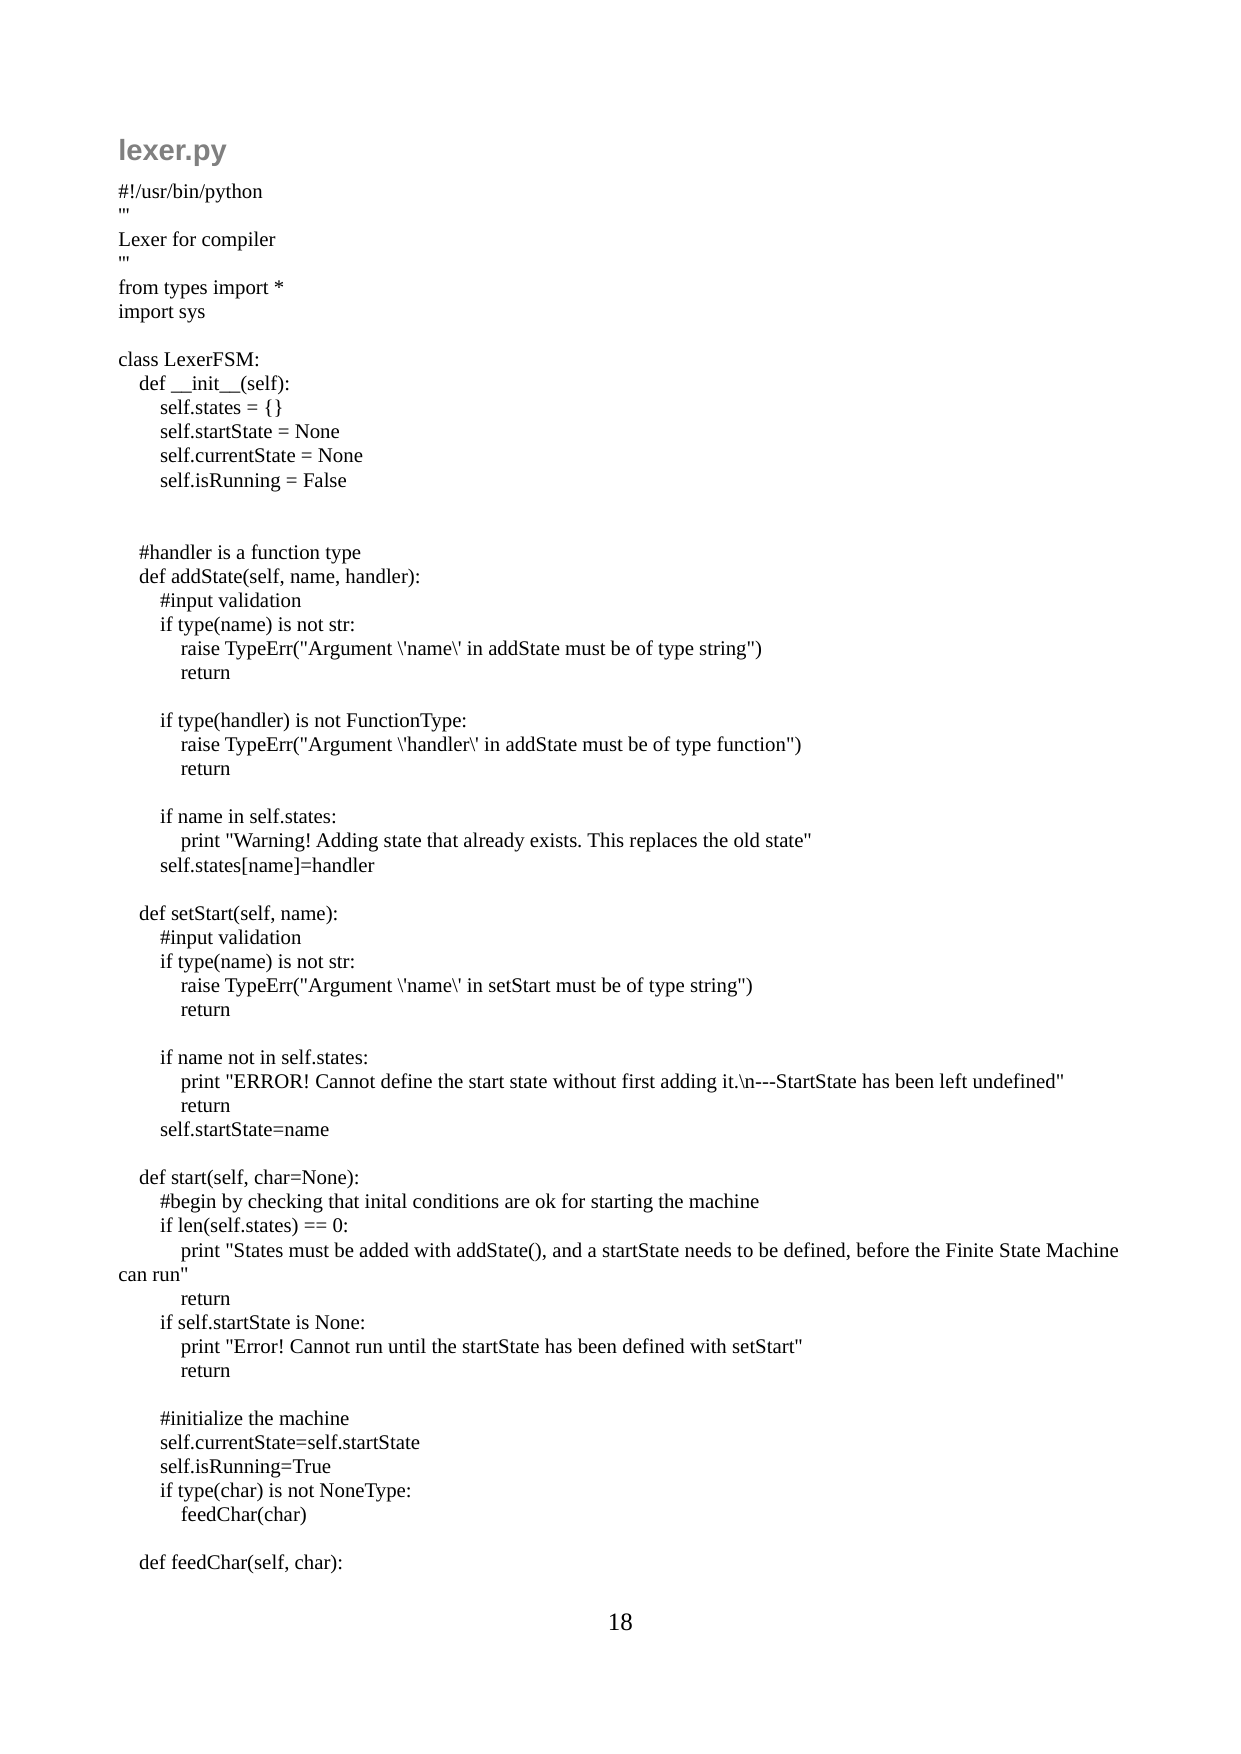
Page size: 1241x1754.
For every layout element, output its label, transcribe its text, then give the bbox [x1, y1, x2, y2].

text self.isRunning = False [118, 467, 1122, 492]
text if type(name) is not str: [118, 612, 1122, 636]
text ''' [118, 251, 1122, 275]
text #initialize the machine [118, 1406, 1122, 1430]
text self.states[name]=handler [118, 852, 1122, 877]
text if self.startState is None: [118, 1310, 1122, 1334]
text return [118, 1286, 1122, 1310]
text #input validation [118, 588, 1122, 612]
text class LexerFSM: [118, 347, 1122, 371]
text if type(handler) is not FunctionType: [118, 708, 1122, 732]
text self.states = {} [118, 395, 1122, 419]
text print "States must be added with addState(), and a startState needs to be defined, before the Finite State Machine can run" [118, 1237, 1122, 1286]
text self.currentState = None [118, 443, 1122, 467]
text #!/usr/bin/python [118, 179, 1122, 203]
text print "Error! Cannot run until the startState has been defined with setStart" [118, 1334, 1122, 1358]
text def start(self, char=None): [118, 1165, 1122, 1189]
text if len(self.states) == 0: [118, 1213, 1122, 1237]
subtitle lexer.py [118, 133, 1122, 166]
text def feedChar(self, char): [118, 1550, 1122, 1574]
text raise TypeErr("Argument \'name\' in setStart must be of type string") [118, 973, 1122, 997]
text #input validation [118, 925, 1122, 949]
text return [118, 1358, 1122, 1382]
text #handler is a function type [118, 540, 1122, 564]
text feedChar(char) [118, 1502, 1122, 1526]
text return [118, 997, 1122, 1021]
text return [118, 756, 1122, 780]
text if type(name) is not str: [118, 949, 1122, 973]
text import sys [118, 299, 1122, 323]
text def __init__(self): [118, 371, 1122, 395]
text def addState(self, name, handler): [118, 564, 1122, 588]
text self.startState=name [118, 1117, 1122, 1141]
text Lexer for compiler [118, 227, 1122, 251]
text def setStart(self, name): [118, 901, 1122, 925]
text return [118, 1093, 1122, 1117]
text from types import * [118, 275, 1122, 299]
text print "Warning! Adding state that already exists. This replaces the old state" [118, 828, 1122, 852]
text #begin by checking that inital conditions are ok for starting the machine [118, 1189, 1122, 1213]
text if name in self.states: [118, 804, 1122, 828]
text if type(char) is not NoneType: [118, 1478, 1122, 1502]
text print "ERROR! Cannot define the start state without first adding it.\n---StartState has been left undefined" [118, 1069, 1122, 1093]
text self.startState = None [118, 419, 1122, 443]
text self.isRunning=True [118, 1454, 1122, 1478]
text self.currentState=self.startState [118, 1430, 1122, 1454]
text ''' [118, 203, 1122, 227]
text raise TypeErr("Argument \'handler\' in addState must be of type function") [118, 732, 1122, 756]
text if name not in self.states: [118, 1045, 1122, 1069]
text return [118, 660, 1122, 684]
text raise TypeErr("Argument \'name\' in addState must be of type string") [118, 636, 1122, 660]
